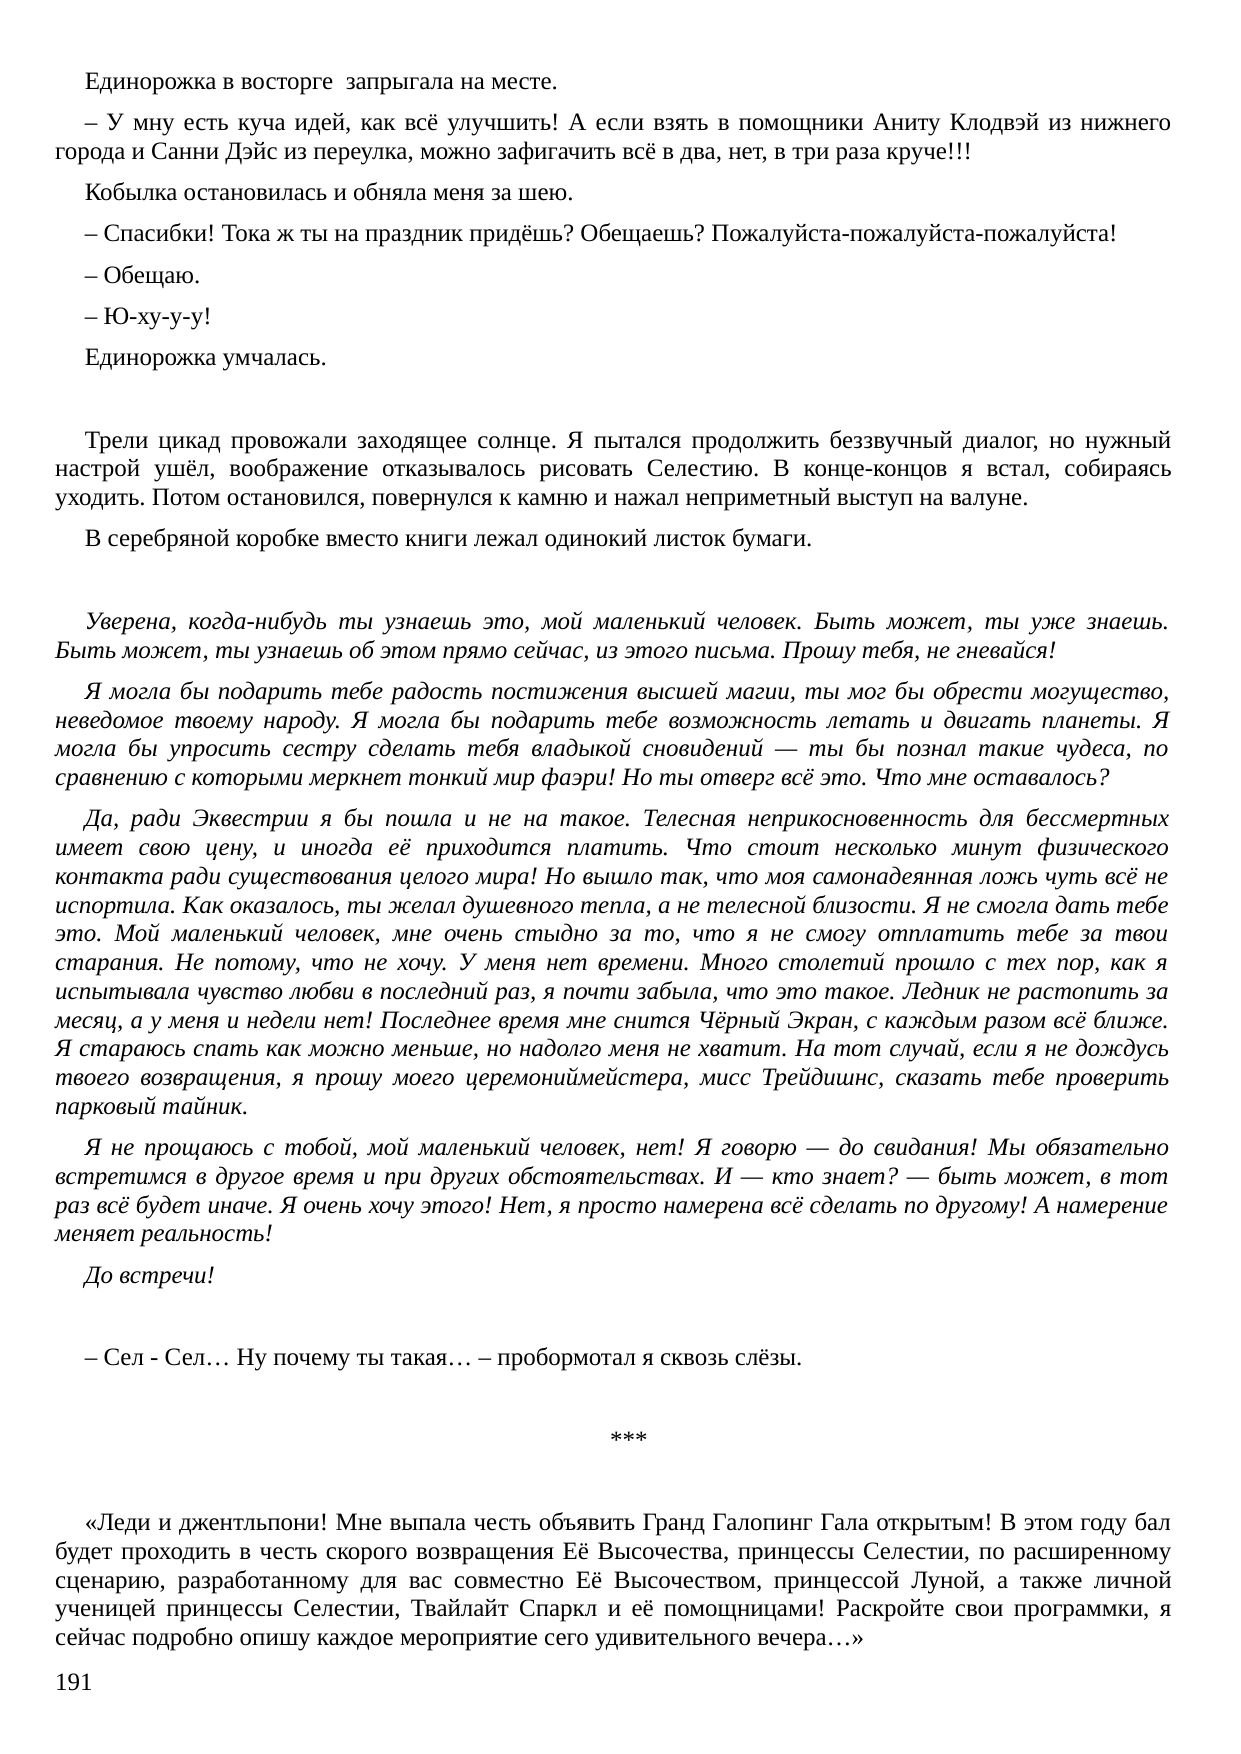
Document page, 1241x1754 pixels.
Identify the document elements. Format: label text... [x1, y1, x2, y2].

text «Леди и джентльпони! Мне выпала честь объявить Гранд Галопинг Гала открытым! В этом году бал будет проходить в честь скорого возвращения Её Высочества, принцессы Селестии, по расширенному сценарию, разработанному для вас совместно Её Высочеством, принцессой Луной, а также личной ученицей принцессы Селестии, Твайлайт Спаркл и её помощницами! Раскройте свои программки, я сейчас подробно опишу каждое мероприятие сего удивительного вечера…» [55, 1507, 1173, 1651]
text Я не прощаюсь с тобой, мой маленький человек, нет! Я говорю — до свидания! Мы обязательно встретимся в другое время и при других обстоятельствах. И — кто знает? — быть может, в тот раз всё будет иначе. Я очень хочу этого! Нет, я просто намерена всё сделать по другому! А намерение меняет реальность! [55, 1132, 1173, 1247]
text Я могла бы подарить тебе радость постижения высшей магии, ты мог бы обрести могущество, неведомое твоему народу. Я могла бы подарить тебе возможность летать и двигать планеты. Я могла бы упросить сестру сделать тебя владыкой сновидений — ты бы познал такие чудеса, по сравнению с которыми меркнет тонкий мир фаэри! Но ты отверг всё это. Что мне оставалось? [55, 676, 1173, 791]
text *** [55, 1425, 1173, 1453]
text До встречи! [55, 1260, 1173, 1288]
text – Ю-ху-у-у! [55, 301, 1173, 330]
text Уверена, когда-нибудь ты узнаешь это, мой маленький человек. Быть может, ты уже знаешь. Быть может, ты узнаешь об этом прямо сейчас, из этого письма. Прошу тебя, не гневайся! [55, 606, 1173, 663]
text Единорожка в восторге запрыгала на месте. [55, 66, 1173, 95]
text Да, ради Эквестрии я бы пошла и не на такое. Телесная неприкосновенность для бессмертных имеет свою цену, и иногда её приходится платить. Что стоит несколько минут физического контакта ради существования целого мира! Но вышло так, что моя самонадеянная ложь чуть всё не испортила. Как оказалось, ты желал душевного тепла, а не телесной близости. Я не смогла дать тебе это. Мой маленький человек, мне очень стыдно за то, что я не смогу отплатить тебе за твои старания. Не потому, что не хочу. У меня нет времени. Много столетий прошло с тех пор, как я испытывала чувство любви в последний раз, я почти забыла, что это такое. Ледник не растопить за месяц, а у меня и недели нет! Последнее время мне снится Чёрный Экран, с каждым разом всё ближе. Я стараюсь спать как можно меньше, но надолго меня не хватит. На тот случай, если я не дождусь твоего возвращения, я прошу моего церемониймейстера, мисс Трейдишнс, сказать тебе проверить парковый тайник. [55, 803, 1173, 1120]
text Кобылка остановилась и обняла меня за шею. [55, 177, 1173, 206]
text – У мну есть куча идей, как всё улучшить! А если взять в помощники Аниту Клодвэй из нижнего города и Санни Дэйс из переулка, можно зафигачить всё в два, нет, в три раза круче!!! [55, 107, 1173, 165]
text – Спасибки! Тока ж ты на праздник придёшь? Обещаешь? Пожалуйста-пожалуйста-пожалуйста! [55, 218, 1173, 247]
text – Обещаю. [55, 260, 1173, 288]
text Единорожка умчалась. [55, 342, 1173, 371]
text – Сел - Сел… Ну почему ты такая… – пробормотал я сквозь слёзы. [55, 1342, 1173, 1371]
text Трели цикад провожали заходящее солнце. Я пытался продолжить беззвучный диалог, но нужный настрой ушёл, воображение отказывалось рисовать Селестию. В конце-концов я встал, собираясь уходить. Потом остановился, повернулся к камню и нажал неприметный выступ на валуне. [55, 425, 1173, 511]
text В серебряной коробке вместо книги лежал одинокий листок бумаги. [55, 523, 1173, 552]
